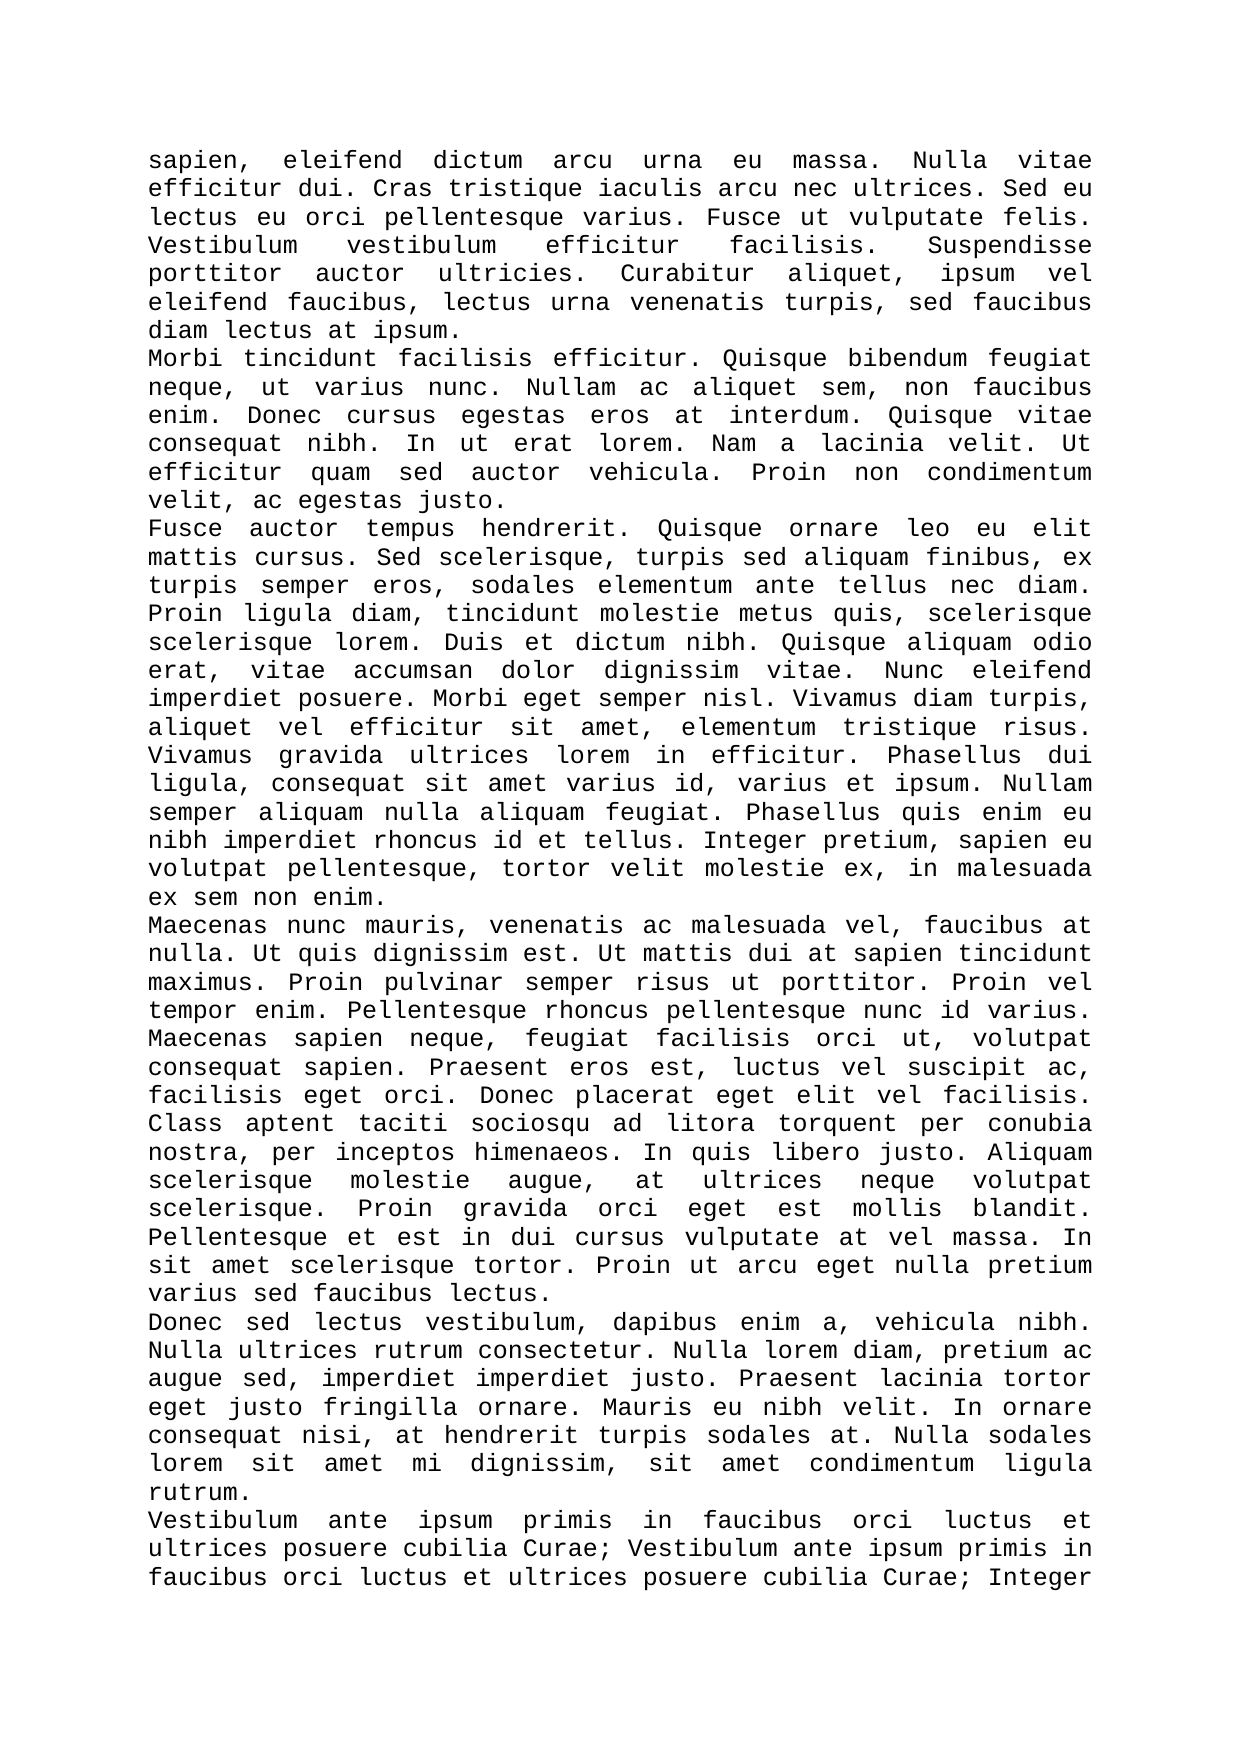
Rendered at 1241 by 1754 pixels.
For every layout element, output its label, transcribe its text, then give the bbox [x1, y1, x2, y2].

text Vestibulum ante ipsum primis in faucibus orci luctus et ultrices posuere cubilia Curae; Vestibulum ante ipsum primis in faucibus orci luctus et ultrices posuere cubilia Curae; Integer [148, 1508, 1093, 1593]
text Maecenas nunc mauris, venenatis ac malesuada vel, faucibus at nulla. Ut quis dignissim est. Ut mattis dui at sapien tincidunt maximus. Proin pulvinar semper risus ut porttitor. Proin vel tempor enim. Pellentesque rhoncus pellentesque nunc id varius. Maecenas sapien neque, feugiat facilisis orci ut, volutpat consequat sapien. Praesent eros est, luctus vel suscipit ac, facilisis eget orci. Donec placerat eget elit vel facilisis. Class aptent taciti sociosqu ad litora torquent per conubia nostra, per inceptos himenaeos. In quis libero justo. Aliquam scelerisque molestie augue, at ultrices neque volutpat scelerisque. Proin gravida orci eget est mollis blandit. Pellentesque et est in dui cursus vulputate at vel massa. In sit amet scelerisque tortor. Proin ut arcu eget nulla pretium varius sed faucibus lectus. [148, 913, 1093, 1309]
text Fusce auctor tempus hendrerit. Quisque ornare leo eu elit mattis cursus. Sed scelerisque, turpis sed aliquam finibus, ex turpis semper eros, sodales elementum ante tellus nec diam. Proin ligula diam, tincidunt molestie metus quis, scelerisque scelerisque lorem. Duis et dictum nibh. Quisque aliquam odio erat, vitae accumsan dolor dignissim vitae. Nunc eleifend imperdiet posuere. Morbi eget semper nisl. Vivamus diam turpis, aliquet vel efficitur sit amet, elementum tristique risus. Vivamus gravida ultrices lorem in efficitur. Phasellus dui ligula, consequat sit amet varius id, varius et ipsum. Nullam semper aliquam nulla aliquam feugiat. Phasellus quis enim eu nibh imperdiet rhoncus id et tellus. Integer pretium, sapien eu volutpat pellentesque, tortor velit molestie ex, in malesuada ex sem non enim. [148, 516, 1093, 913]
text Donec sed lectus vestibulum, dapibus enim a, vehicula nibh. Nulla ultrices rutrum consectetur. Nulla lorem diam, pretium ac augue sed, imperdiet imperdiet justo. Praesent lacinia tortor eget justo fringilla ornare. Mauris eu nibh velit. In ornare consequat nisi, at hendrerit turpis sodales at. Nulla sodales lorem sit amet mi dignissim, sit amet condimentum ligula rutrum. [148, 1309, 1093, 1508]
text sapien, eleifend dictum arcu urna eu massa. Nulla vitae efficitur dui. Cras tristique iaculis arcu nec ultrices. Sed eu lectus eu orci pellentesque varius. Fusce ut vulputate felis. Vestibulum vestibulum efficitur facilisis. Suspendisse porttitor auctor ultricies. Curabitur aliquet, ipsum vel eleifend faucibus, lectus urna venenatis turpis, sed faucibus diam lectus at ipsum. [148, 148, 1093, 346]
text Morbi tincidunt facilisis efficitur. Quisque bibendum feugiat neque, ut varius nunc. Nullam ac aliquet sem, non faucibus enim. Donec cursus egestas eros at interdum. Quisque vitae consequat nibh. In ut erat lorem. Nam a lacinia velit. Ut efficitur quam sed auctor vehicula. Proin non condimentum velit, ac egestas justo. [148, 346, 1093, 516]
